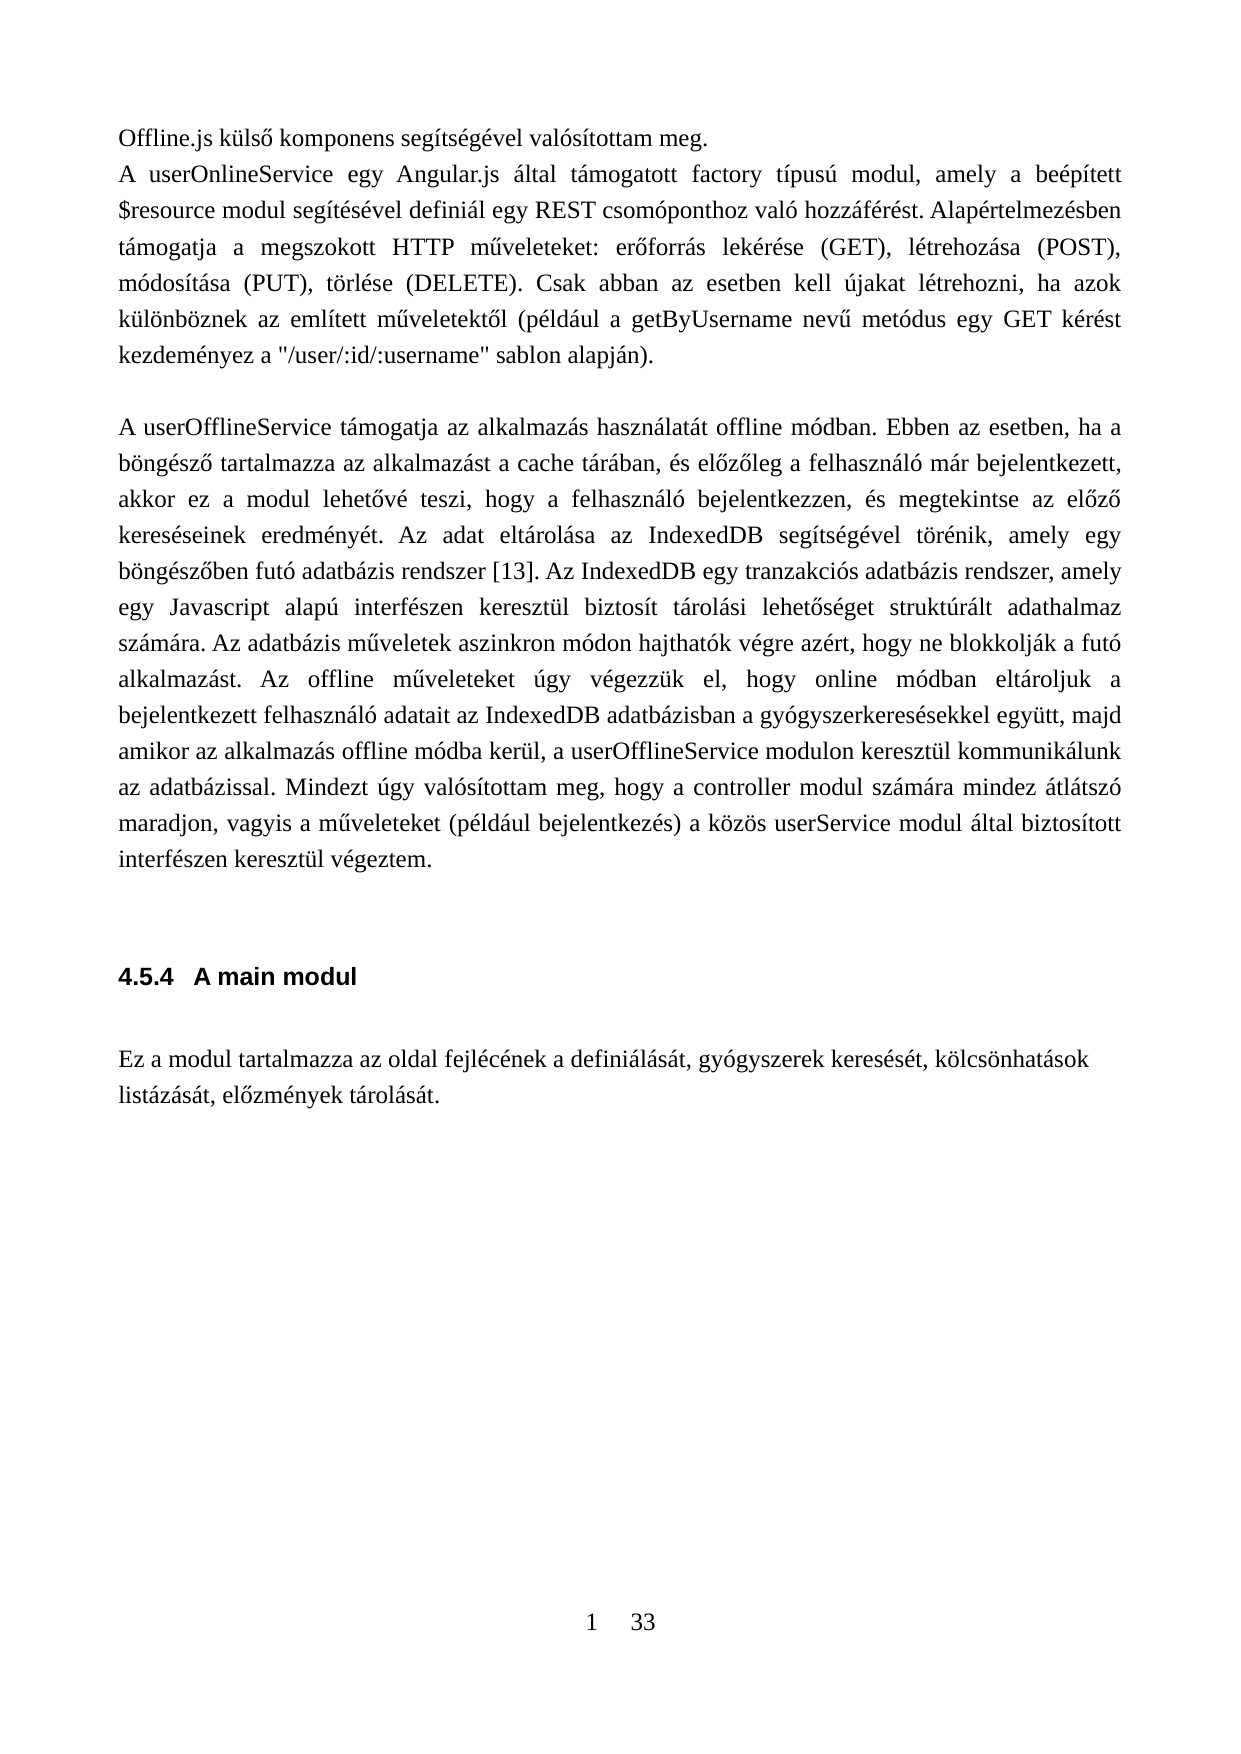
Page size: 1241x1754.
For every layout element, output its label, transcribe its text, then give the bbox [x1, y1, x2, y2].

subtitle A userOnlineService egy Angular.js által támogatott factory típusú modul, amely a beépített $resource modul segítésével definiál egy REST csomóponthoz való hozzáférést. Alapértelmezésben támogatja a megszokott HTTP műveleteket: erőforrás lekérése (GET), létrehozása (POST), módosítása (PUT), törlése (DELETE). Csak abban az esetben kell újakat létrehozni, ha azok különböznek az említett műveletektől (például a getByUsername nevű metódus egy GET kérést kezdeményez a "/user/:id/:username" sablon alapján). [118, 154, 1122, 370]
subtitle A userOfflineService támogatja az alkalmazás használatát offline módban. Ebben az esetben, ha a böngésző tartalmazza az alkalmazást a cache tárában, és előzőleg a felhasználó már bejelentkezett, akkor ez a modul lehetővé teszi, hogy a felhasználó bejelentkezzen, és megtekintse az előző kereséseinek eredményét. Az adat eltárolása az IndexedDB segítségével törénik, amely egy böngészőben futó adatbázis rendszer [13]. Az IndexedDB egy tranzakciós adatbázis rendszer, amely egy Javascript alapú interfészen keresztül biztosít tárolási lehetőséget struktúrált adathalmaz számára. Az adatbázis műveletek aszinkron módon hajthatók végre azért, hogy ne blokkolják a futó alkalmazást. Az offline műveleteket úgy végezzük el, hogy online módban eltároljuk a bejelentkezett felhasználó adatait az IndexedDB adatbázisban a gyógyszerkeresésekkel együtt, majd amikor az alkalmazás offline módba kerül, a userOfflineService modulon keresztül kommunikálunk az adatbázissal. Mindezt úgy valósítottam meg, hogy a controller modul számára mindez átlátszó maradjon, vagyis a műveleteket (például bejelentkezés) a közös userService modul által biztosított interfészen keresztül végeztem. [118, 406, 1122, 875]
subtitle Ez a modul tartalmazza az oldal fejlécének a definiálását, gyógyszerek keresését, kölcsönhatások listázását, előzmények tárolását. [118, 1039, 1122, 1111]
subtitle Offline.js külső komponens segítségével valósítottam meg. [118, 118, 1122, 154]
subtitle A main modul [118, 962, 1122, 990]
